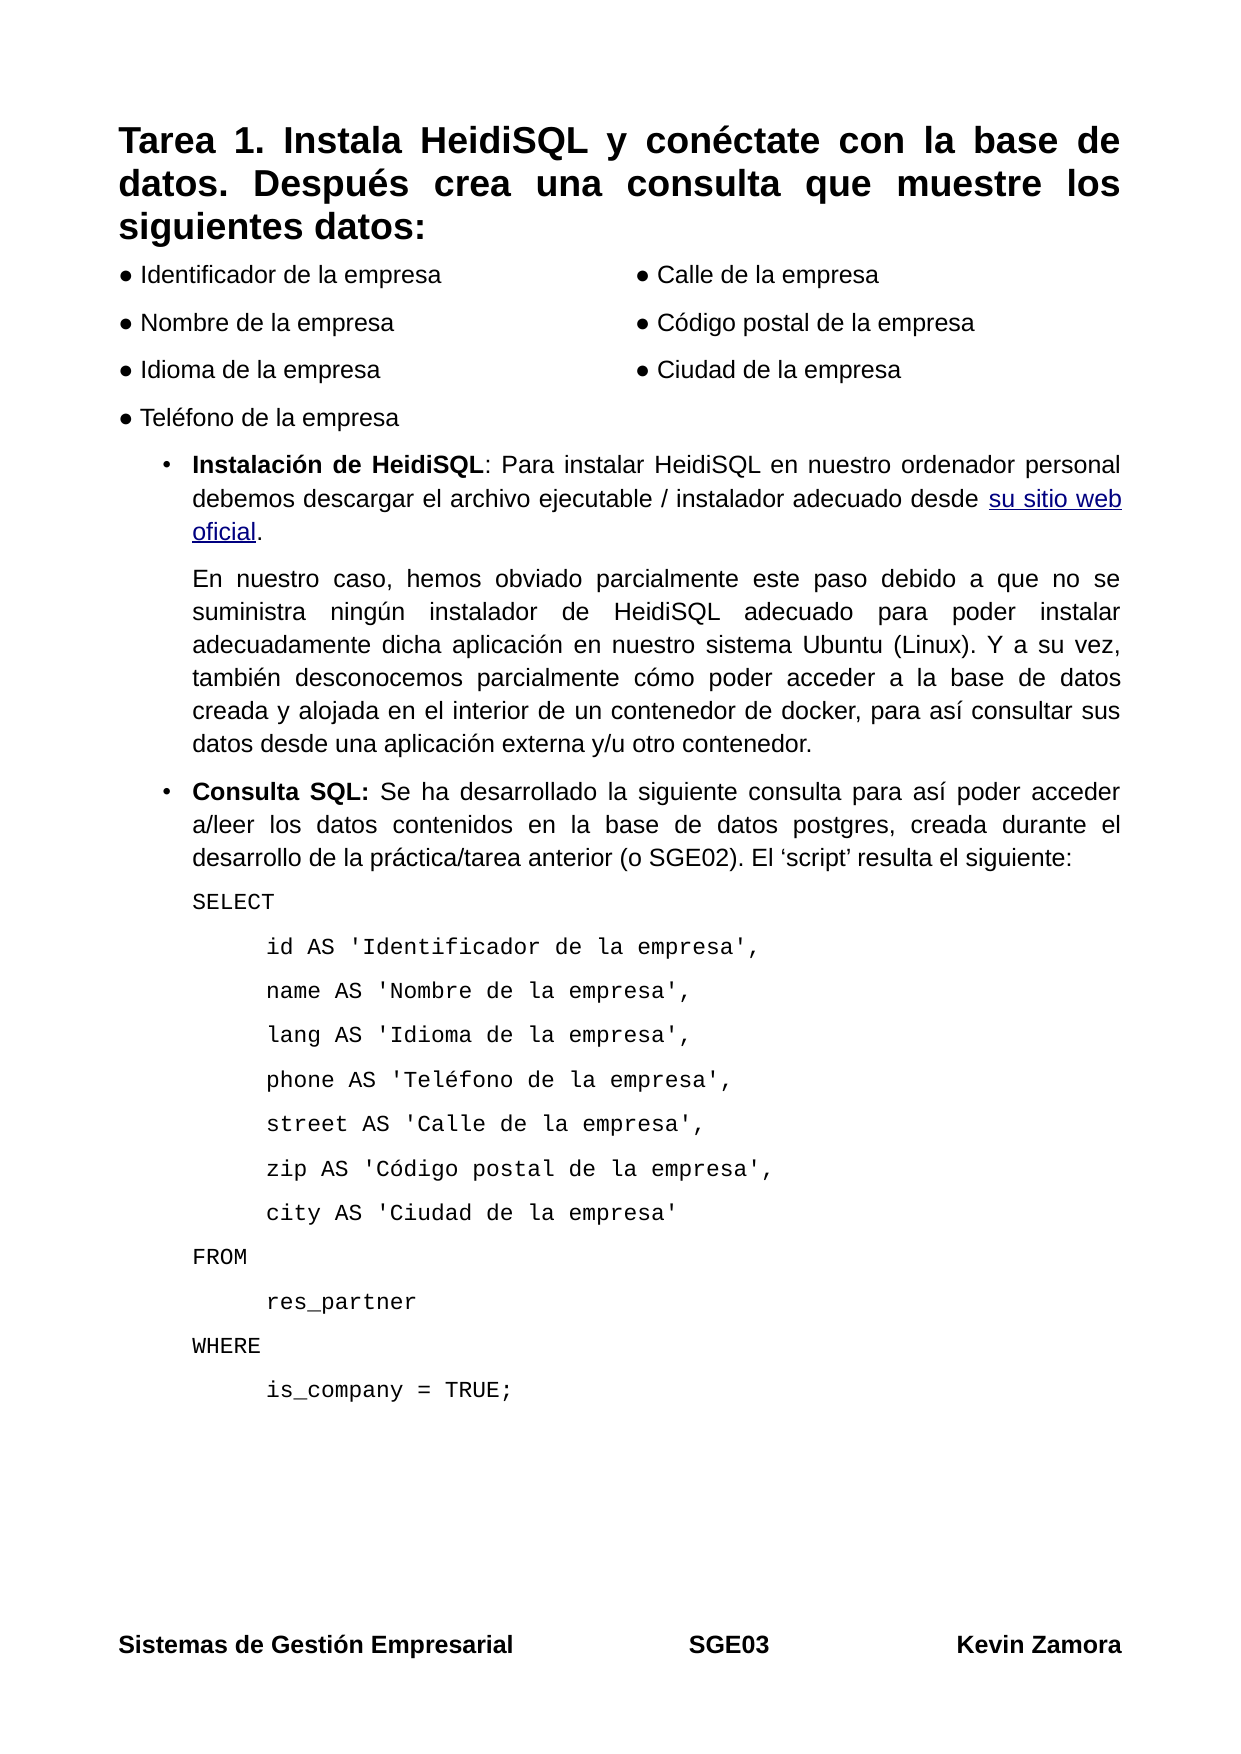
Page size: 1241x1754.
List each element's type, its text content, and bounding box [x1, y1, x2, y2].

text ● Ciudad de la empresa [635, 355, 1122, 384]
text ● Código postal de la empresa [635, 308, 1122, 336]
list SELECT [162, 891, 1122, 917]
list Instalación de HeidiSQL: Para instalar HeidiSQL en nuestro ordenador personal debemos descargar el archivo ejecutable / instalador adecuado desde su sitio web oficial. [162, 450, 1122, 545]
list En nuestro caso, hemos obviado parcialmente este paso debido a que no se suministra ningún instalador de HeidiSQL adecuado para poder instalar adecuadamente dicha aplicación en nuestro sistema Ubuntu (Linux). Y a su vez, también desconocemos parcialmente cómo poder acceder a la base de datos creada y alojada en el interior de un contenedor de docker, para así consultar sus datos desde una aplicación externa y/u otro contenedor. [162, 564, 1122, 758]
list Consulta SQL: Se ha desarrollado la siguiente consulta para así poder acceder a/leer los datos contenidos en la base de datos postgres, creada durante el desarrollo de la práctica/tarea anterior (o SGE02). El ‘script’ resulta el siguiente: [162, 777, 1122, 872]
list res_partner [236, 1290, 1122, 1316]
list name AS 'Nombre de la empresa', [236, 979, 1122, 1005]
subtitle Tarea 1. Instala HeidiSQL y conéctate con la base de datos. Después crea una consulta que muestre los siguientes datos: [118, 118, 1122, 247]
list zip AS 'Código postal de la empresa', [236, 1157, 1122, 1183]
list FROM [162, 1246, 1122, 1272]
text ● Teléfono de la empresa [118, 403, 605, 432]
text ● Identificador de la empresa [118, 260, 605, 289]
text ● Calle de la empresa [635, 260, 1122, 289]
list id AS 'Identificador de la empresa', [236, 935, 1122, 961]
text ● Idioma de la empresa [118, 355, 605, 384]
list is_company = TRUE; [236, 1379, 1122, 1405]
list city AS 'Ciudad de la empresa' [236, 1201, 1122, 1227]
list street AS 'Calle de la empresa', [236, 1112, 1122, 1138]
list WHERE [162, 1334, 1122, 1360]
text ● Nombre de la empresa [118, 308, 605, 336]
list lang AS 'Idioma de la empresa', [236, 1024, 1122, 1050]
list phone AS 'Teléfono de la empresa', [236, 1068, 1122, 1094]
